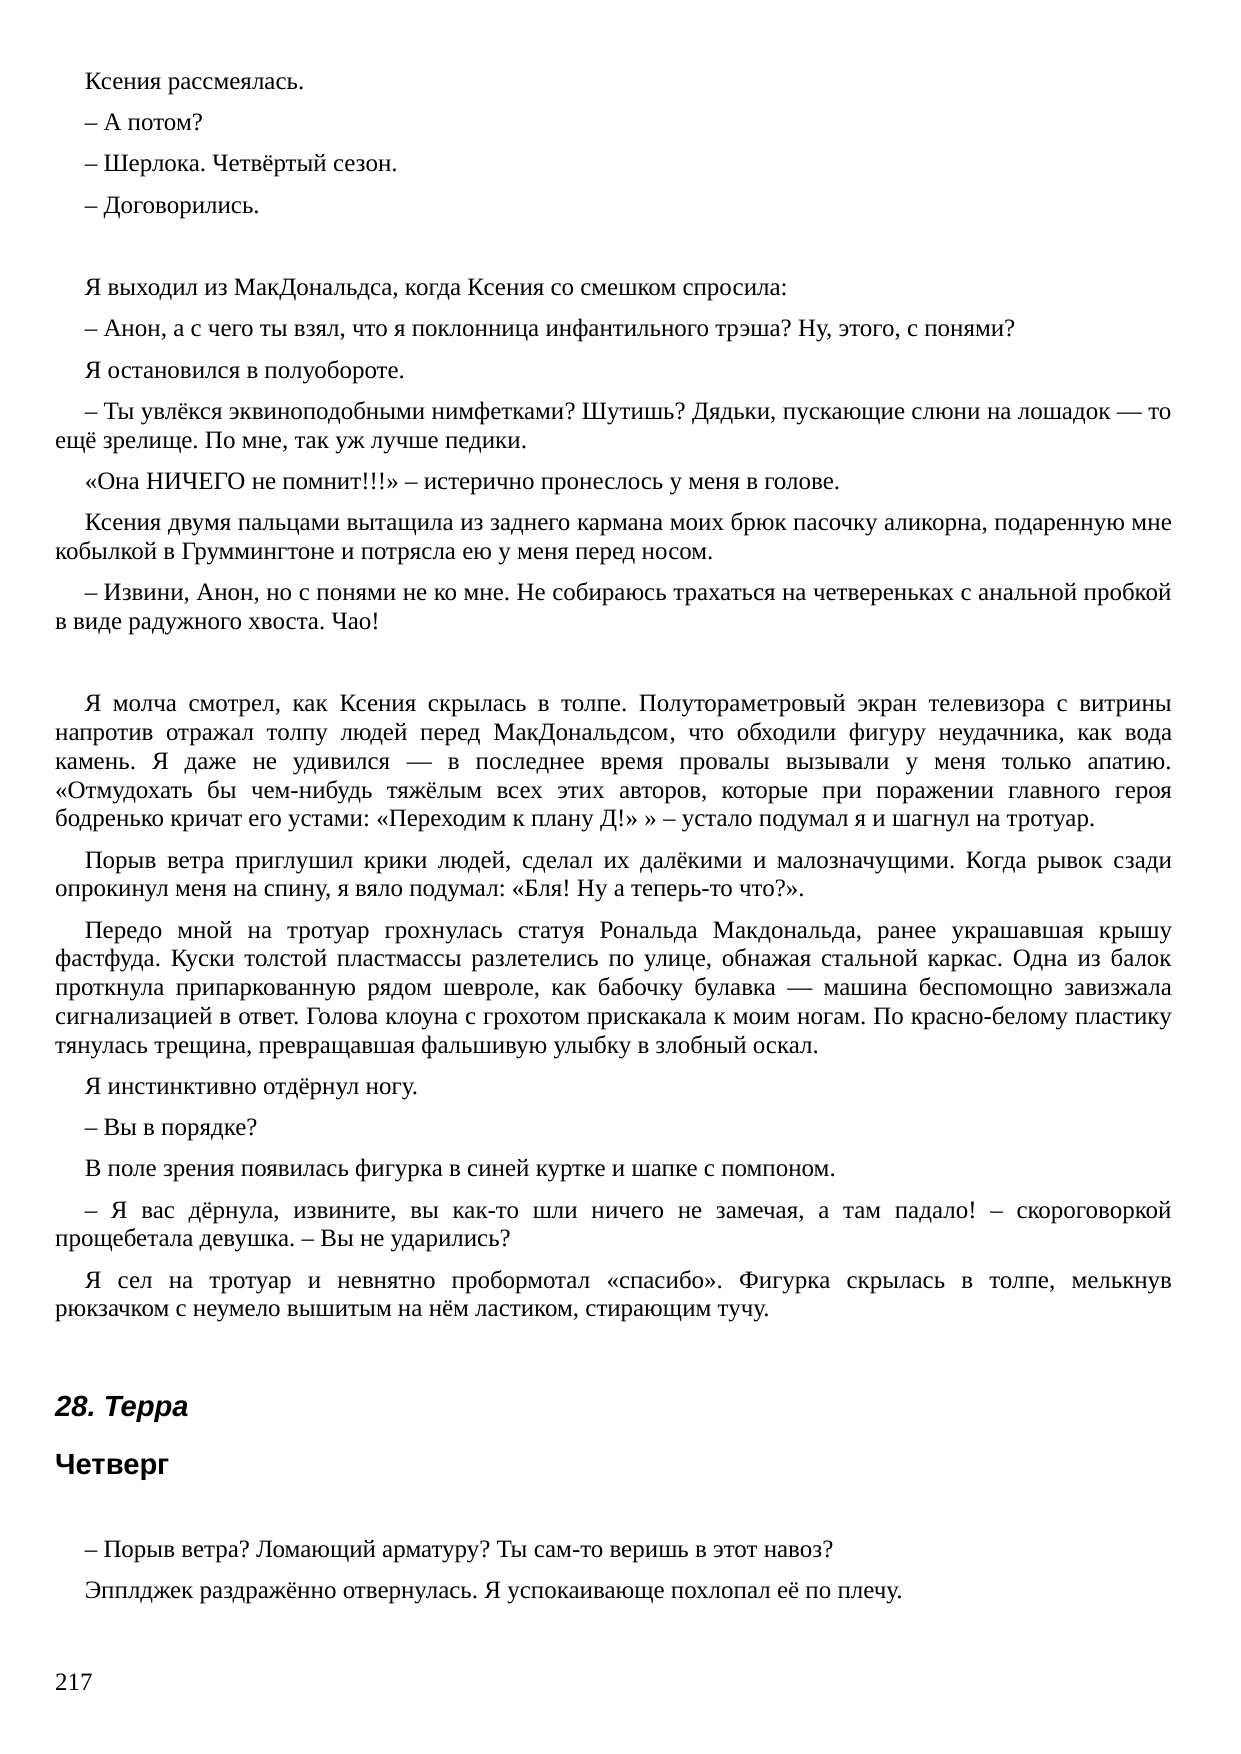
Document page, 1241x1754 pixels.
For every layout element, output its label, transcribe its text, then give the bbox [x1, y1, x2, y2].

text «Она НИЧЕГО не помнит!!!» – истерично пронеслось у меня в голове. [55, 466, 1173, 495]
text Ксения рассмеялась. [55, 66, 1173, 95]
subtitle Четверг [55, 1447, 1173, 1481]
text Я остановился в полуобороте. [55, 355, 1173, 383]
text – Вы в порядке? [55, 1112, 1173, 1141]
text – Договорились. [55, 190, 1173, 218]
text Я молча смотрел, как Ксения скрылась в толпе. Полутораметровый экран телевизора с витрины напротив отражал толпу людей перед МакДональдсом, что обходили фигуру неудачника, как вода камень. Я даже не удивился — в последнее время провалы вызывали у меня только апатию. «Отмудохать бы чем-нибудь тяжёлым всех этих авторов, которые при поражении главного героя бодренько кричат его устами: «Переходим к плану Д!» » – устало подумал я и шагнул на тротуар. [55, 688, 1173, 832]
text Передо мной на тротуар грохнулась статуя Рональда Макдональда, ранее украшавшая крышу фастфуда. Куски толстой пластмассы разлетелись по улице, обнажая стальной каркас. Одна из балок проткнула припаркованную рядом шевроле, как бабочку булавка — машина беспомощно завизжала сигнализацией в ответ. Голова клоуна с грохотом прискакала к моим ногам. По красно-белому пластику тянулась трещина, превращавшая фальшивую улыбку в злобный оскал. [55, 915, 1173, 1058]
text Эпплджек раздражённо отвернулась. Я успокаивающе похлопал её по плечу. [55, 1576, 1173, 1604]
text Я сел на тротуар и невнятно пробормотал «спасибо». Фигурка скрылась в толпе, мелькнув рюкзачком с неумело вышитым на нём ластиком, стирающим тучу. [55, 1265, 1173, 1322]
text Я выходил из МакДональдса, когда Ксения со смешком спросила: [55, 272, 1173, 301]
text В поле зрения появилась фигурка в синей куртке и шапке с помпоном. [55, 1153, 1173, 1182]
text Я инстинктивно отдёрнул ногу. [55, 1071, 1173, 1100]
subtitle 28. Терра [55, 1388, 1173, 1422]
text Ксения двумя пальцами вытащила из заднего кармана моих брюк пасочку аликорна, подаренную мне кобылкой в Груммингтоне и потрясла ею у меня перед носом. [55, 507, 1173, 565]
text – Извини, Анон, но с понями не ко мне. Не собираюсь трахаться на четвереньках с анальной пробкой в виде радужного хвоста. Чао! [55, 577, 1173, 635]
text – А потом? [55, 107, 1173, 136]
text – Шерлока. Четвёртый сезон. [55, 148, 1173, 177]
text – Анон, а с чего ты взял, что я поклонница инфантильного трэша? Ну, этого, с понями? [55, 313, 1173, 342]
text – Порыв ветра? Ломающий арматуру? Ты сам-то веришь в этот навоз? [55, 1534, 1173, 1563]
text – Я вас дёрнула, извините, вы как-то шли ничего не замечая, а там падало! – скороговоркой прощебетала девушка. – Вы не ударились? [55, 1195, 1173, 1252]
text Порыв ветра приглушил крики людей, сделал их далёкими и малозначущими. Когда рывок сзади опрокинул меня на спину, я вяло подумал: «Бля! Ну а теперь-то что?». [55, 845, 1173, 902]
text – Ты увлёкся эквиноподобными нимфетками? Шутишь? Дядьки, пускающие слюни на лошадок — то ещё зрелище. По мне, так уж лучше педики. [55, 396, 1173, 453]
